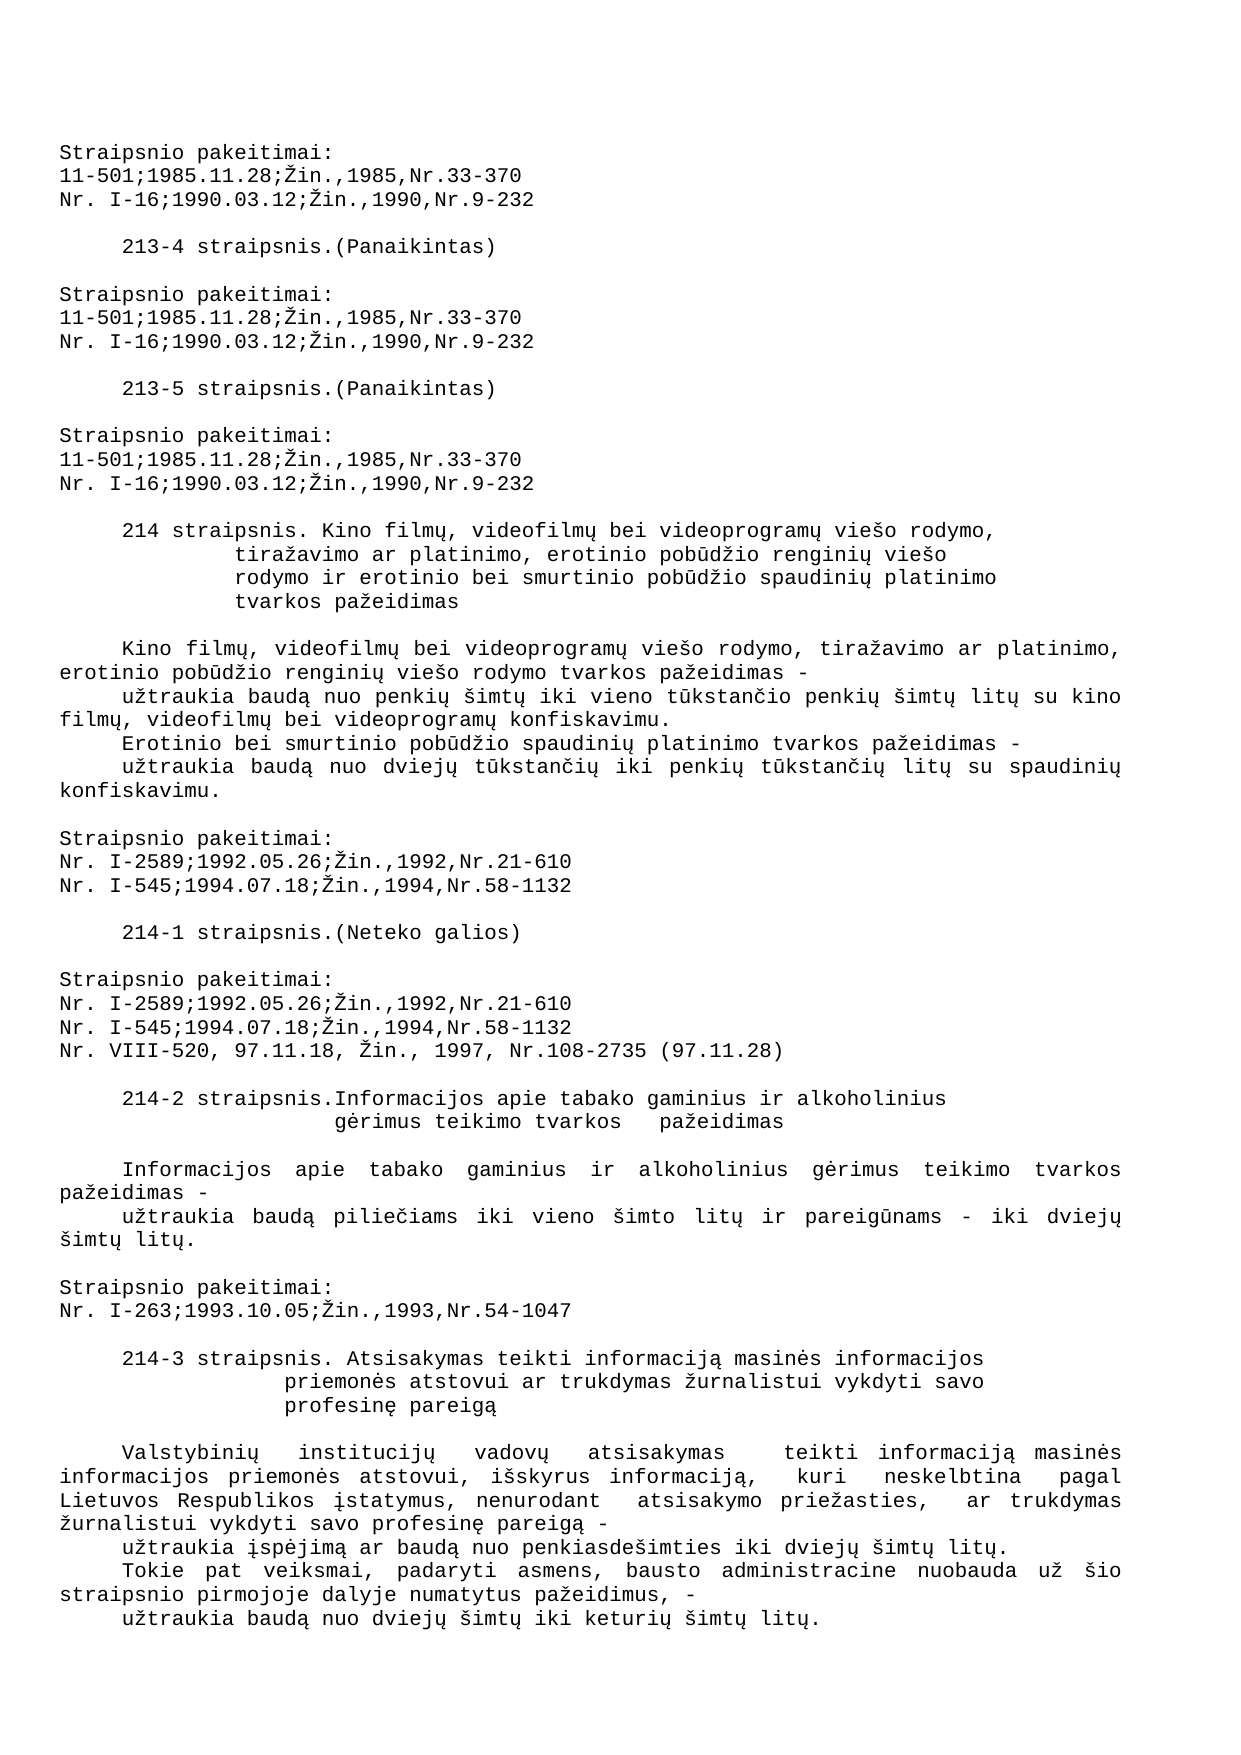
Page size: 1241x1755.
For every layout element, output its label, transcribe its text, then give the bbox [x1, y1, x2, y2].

text užtraukia baudą nuo dviejų tūkstančių iki penkių tūkstančių litų su spaudinių konfiskavimu. [59, 757, 1122, 804]
text Straipsnio pakeitimai: [59, 969, 1122, 993]
text Valstybinių institucijų vadovų atsisakymas teikti informaciją masinės informacijos priemonės atstovui, išskyrus informaciją, kuri neskelbtina pagal Lietuvos Respublikos įstatymus, nenurodant atsisakymo priežasties, ar trukdymas žurnalistui vykdyti savo profesinę pareigą - [59, 1442, 1122, 1537]
text Nr. I-545;1994.07.18;Žin.,1994,Nr.58-1132 [59, 875, 1122, 898]
text 214-1 straipsnis.(Neteko galios) [59, 922, 1122, 946]
text 213-4 straipsnis.(Panaikintas) [59, 236, 1122, 260]
text Nr. I-16;1990.03.12;Žin.,1990,Nr.9-232 [59, 189, 1122, 213]
text Tokie pat veiksmai, padaryti asmens, bausto administracine nuobauda už šio straipsnio pirmojoje dalyje numatytus pažeidimus, - [59, 1561, 1122, 1608]
text 11-501;1985.11.28;Žin.,1985,Nr.33-370 [59, 307, 1122, 331]
text 213-5 straipsnis.(Panaikintas) [59, 378, 1122, 402]
text rodymo ir erotinio bei smurtinio pobūdžio spaudinių platinimo [59, 567, 1122, 591]
text užtraukia įspėjimą ar baudą nuo penkiasdešimties iki dviejų šimtų litų. [59, 1537, 1122, 1561]
text Straipsnio pakeitimai: [59, 284, 1122, 307]
text 214-2 straipsnis.Informacijos apie tabako gaminius ir alkoholinius [59, 1088, 1122, 1111]
text Kino filmų, videofilmų bei videoprogramų viešo rodymo, tiražavimo ar platinimo, erotinio pobūdžio renginių viešo rodymo tvarkos pažeidimas - [59, 638, 1122, 686]
text Nr. VIII-520, 97.11.18, Žin., 1997, Nr.108-2735 (97.11.28) [59, 1040, 1122, 1064]
text Nr. I-545;1994.07.18;Žin.,1994,Nr.58-1132 [59, 1017, 1122, 1040]
text tiražavimo ar platinimo, erotinio pobūdžio renginių viešo [59, 544, 1122, 567]
text Nr. I-2589;1992.05.26;Žin.,1992,Nr.21-610 [59, 993, 1122, 1017]
text 214-3 straipsnis. Atsisakymas teikti informaciją masinės informacijos [59, 1348, 1122, 1371]
text Nr. I-2589;1992.05.26;Žin.,1992,Nr.21-610 [59, 851, 1122, 875]
text Informacijos apie tabako gaminius ir alkoholinius gėrimus teikimo tvarkos pažeidimas - [59, 1158, 1122, 1206]
text Straipsnio pakeitimai: [59, 827, 1122, 851]
text priemonės atstovui ar trukdymas žurnalistui vykdyti savo [59, 1371, 1122, 1395]
text profesinę pareigą [59, 1395, 1122, 1419]
text 214 straipsnis. Kino filmų, videofilmų bei videoprogramų viešo rodymo, [59, 520, 1122, 544]
text Erotinio bei smurtinio pobūdžio spaudinių platinimo tvarkos pažeidimas - [59, 733, 1122, 757]
text Straipsnio pakeitimai: [59, 426, 1122, 449]
text Straipsnio pakeitimai: [59, 142, 1122, 165]
text Nr. I-16;1990.03.12;Žin.,1990,Nr.9-232 [59, 331, 1122, 354]
text 11-501;1985.11.28;Žin.,1985,Nr.33-370 [59, 165, 1122, 189]
text užtraukia baudą nuo penkių šimtų iki vieno tūkstančio penkių šimtų litų su kino filmų, videofilmų bei videoprogramų konfiskavimu. [59, 686, 1122, 733]
text Nr. I-263;1993.10.05;Žin.,1993,Nr.54-1047 [59, 1300, 1122, 1324]
text Nr. I-16;1990.03.12;Žin.,1990,Nr.9-232 [59, 473, 1122, 496]
text užtraukia baudą nuo dviejų šimtų iki keturių šimtų litų. [59, 1608, 1122, 1631]
text gėrimus teikimo tvarkos pažeidimas [59, 1111, 1122, 1135]
text Straipsnio pakeitimai: [59, 1277, 1122, 1300]
text tvarkos pažeidimas [59, 591, 1122, 615]
text 11-501;1985.11.28;Žin.,1985,Nr.33-370 [59, 449, 1122, 473]
text užtraukia baudą piliečiams iki vieno šimto litų ir pareigūnams - iki dviejų šimtų litų. [59, 1206, 1122, 1253]
